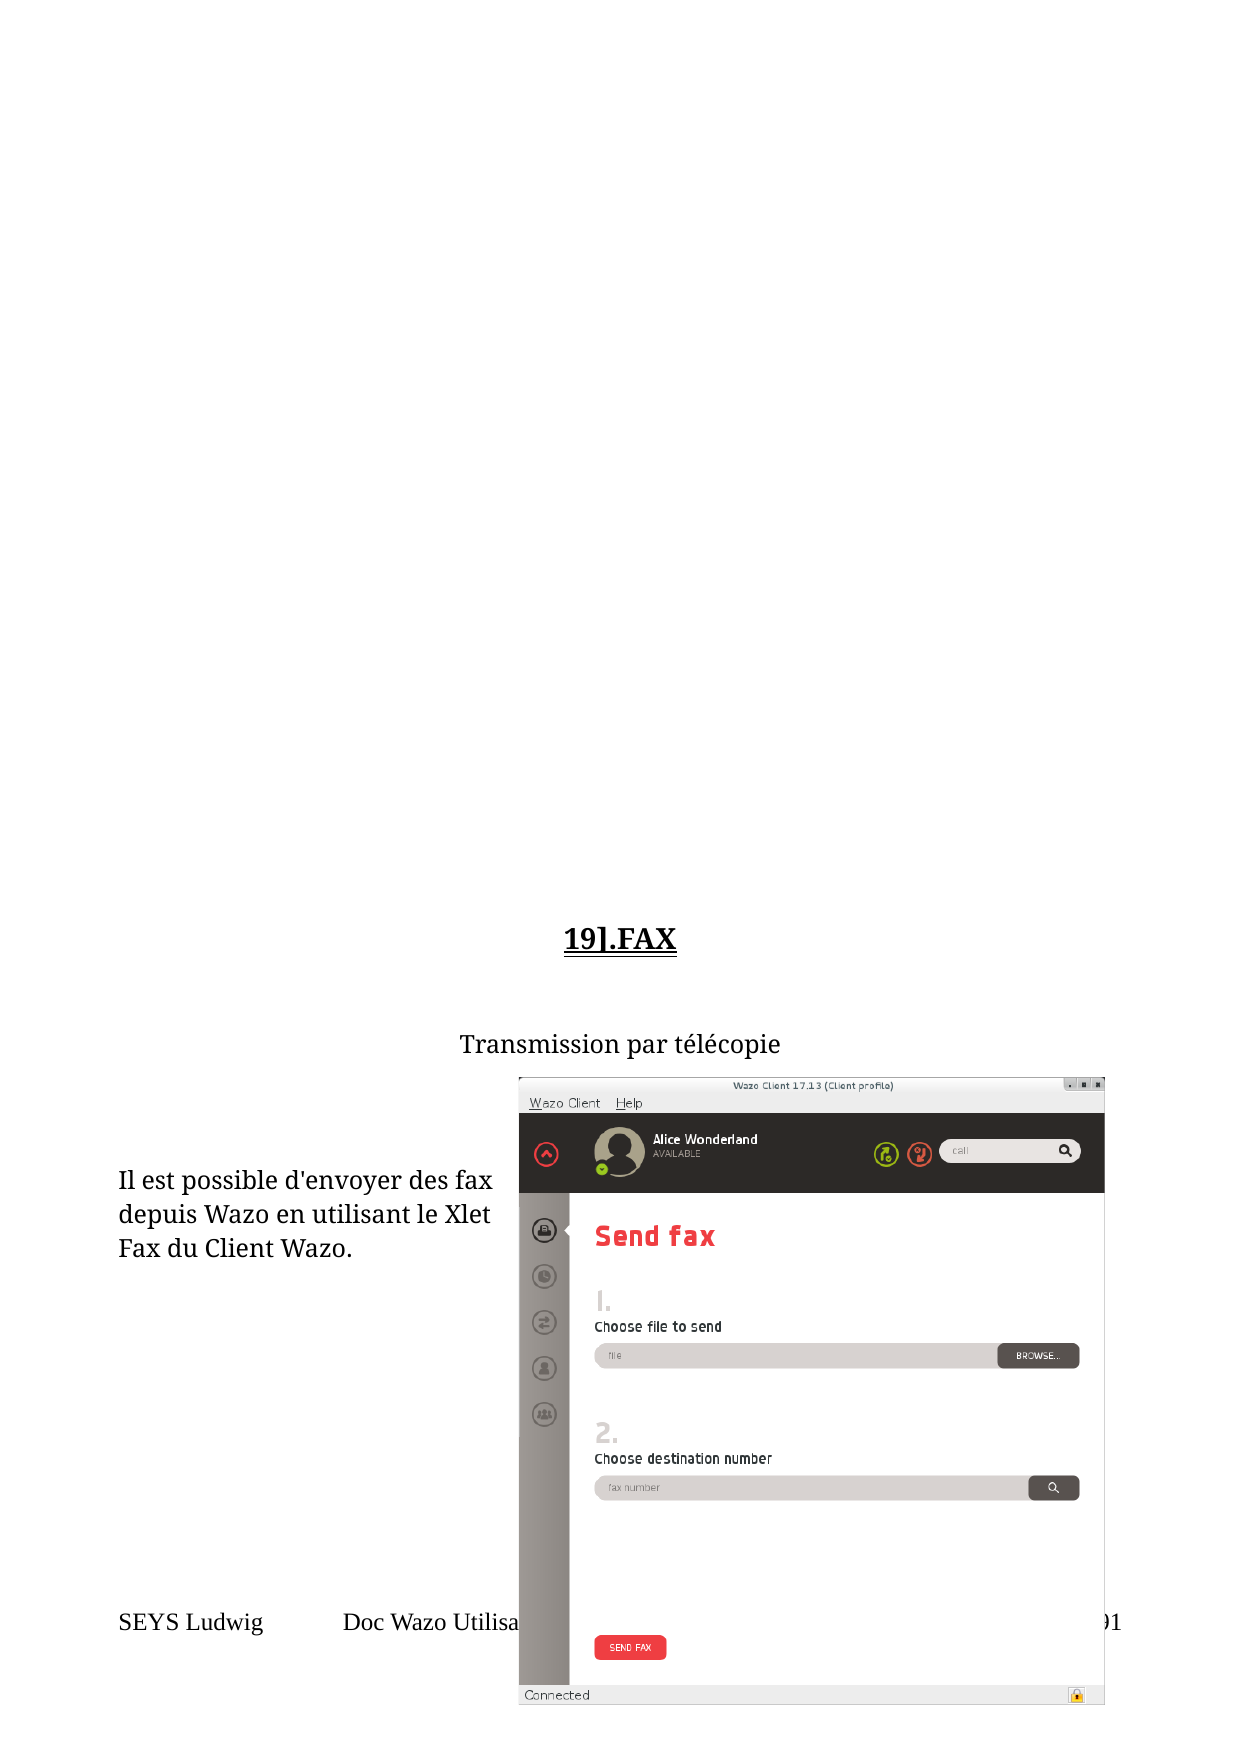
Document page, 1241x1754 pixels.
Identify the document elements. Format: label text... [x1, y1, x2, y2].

picture [518, 1077, 1105, 1705]
text 19].FAX [118, 918, 1122, 958]
text [1105, 1162, 1122, 1265]
text Transmission par télécopie [118, 1026, 1122, 1060]
text Il est possible d'envoyer des fax depuis Wazo en utilisant le Xlet Fax du Client Wazo. [118, 1162, 518, 1265]
